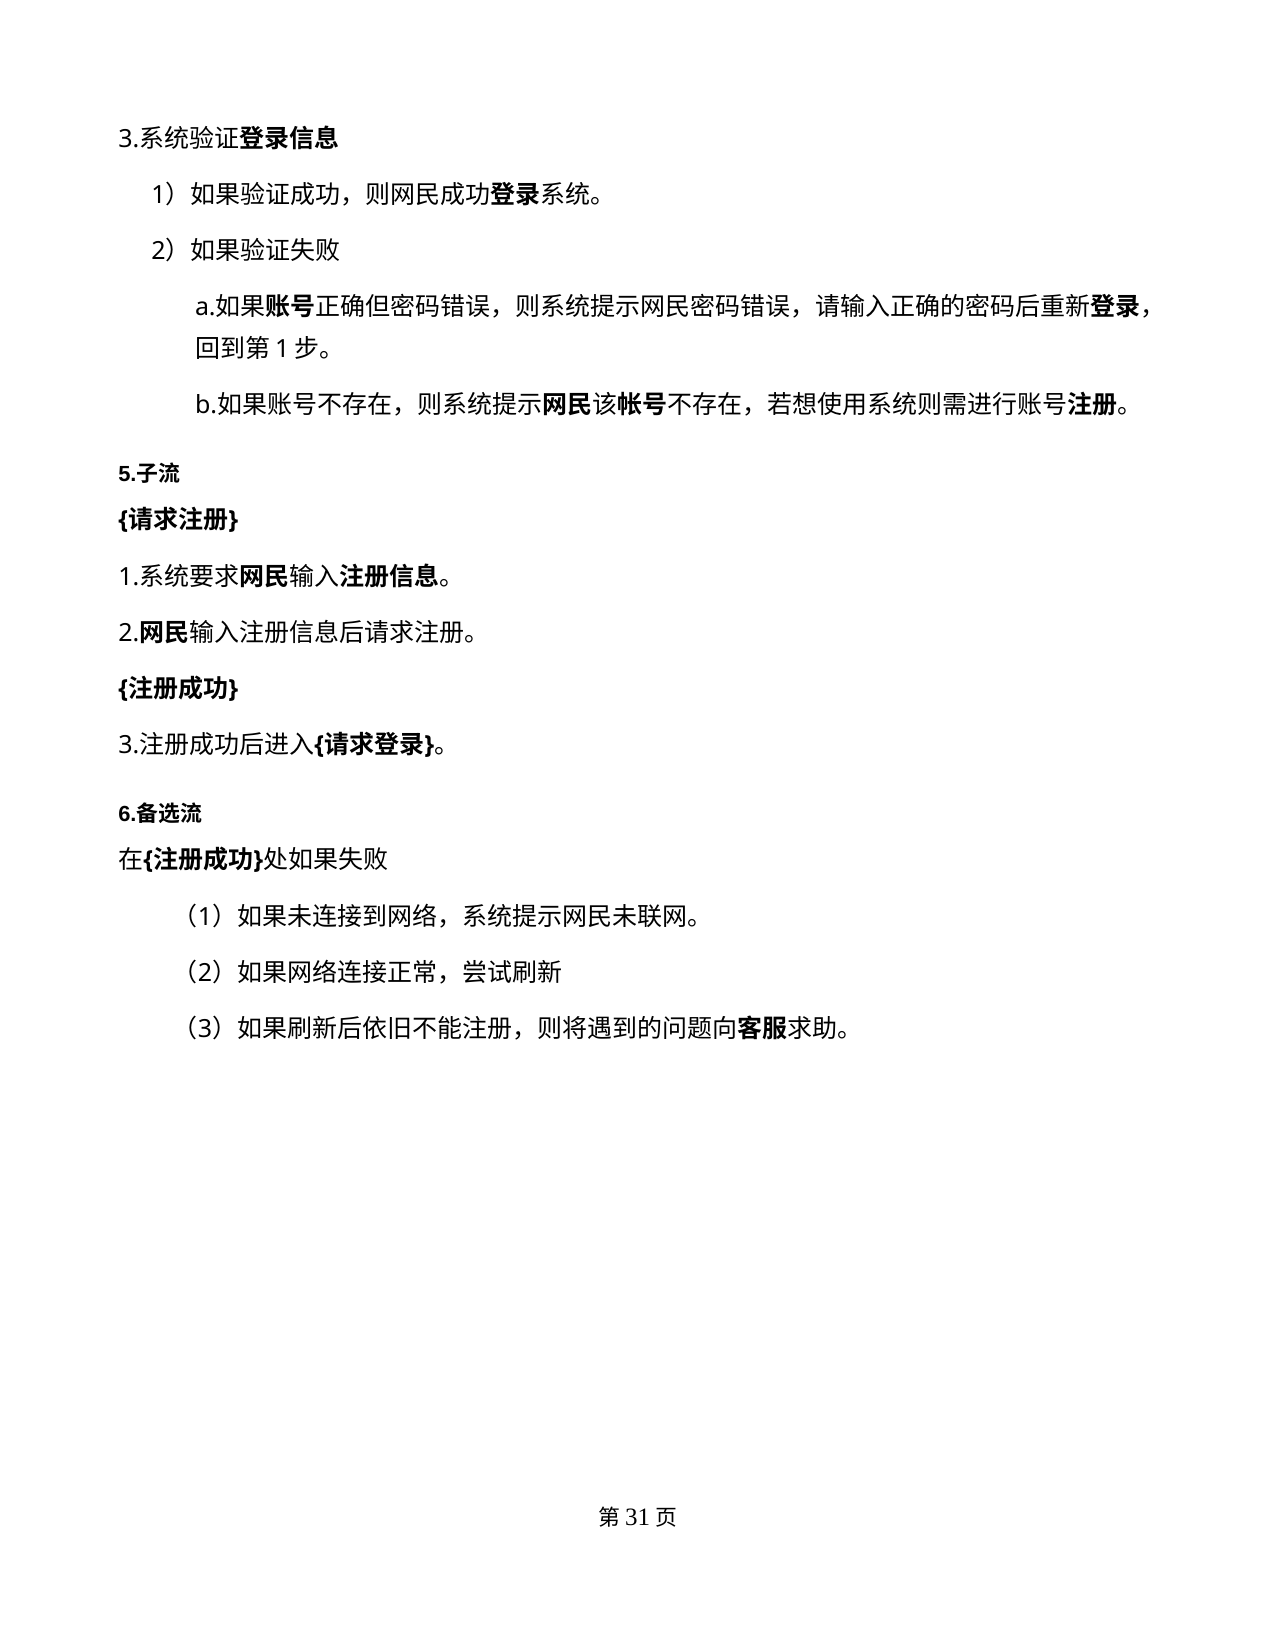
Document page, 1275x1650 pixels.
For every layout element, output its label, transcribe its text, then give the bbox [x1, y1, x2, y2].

text 3.系统验证登录信息 [118, 118, 1157, 154]
text （1）如果未连接到网络，系统提示网民未联网。 [129, 896, 1157, 932]
text （3）如果刷新后依旧不能注册，则将遇到的问题向客服求助。 [129, 1008, 1157, 1045]
text {注册成功} [118, 668, 1157, 705]
text 3.注册成功后进入{请求登录}。 [118, 725, 1157, 761]
text 1.系统要求网民输入注册信息。 [118, 556, 1157, 592]
text 1）如果验证成功，则网民成功登录系统。 [151, 174, 1157, 211]
text {请求注册} [118, 500, 1157, 536]
subtitle 5.子流 [118, 456, 1157, 487]
subtitle 6.备选流 [118, 796, 1157, 827]
text 2）如果验证失败 [151, 231, 1157, 267]
text 2.网民输入注册信息后请求注册。 [118, 612, 1157, 648]
text 在{注册成功}处如果失败 [118, 840, 1157, 876]
text b.如果账号不存在，则系统提示网民该帐号不存在，若想使用系统则需进行账号注册。 [195, 385, 1157, 421]
text a.如果账号正确但密码错误，则系统提示网民密码错误，请输入正确的密码后重新登录，回到第1步。 [195, 287, 1157, 365]
text （2）如果网络连接正常，尝试刷新 [129, 952, 1157, 988]
